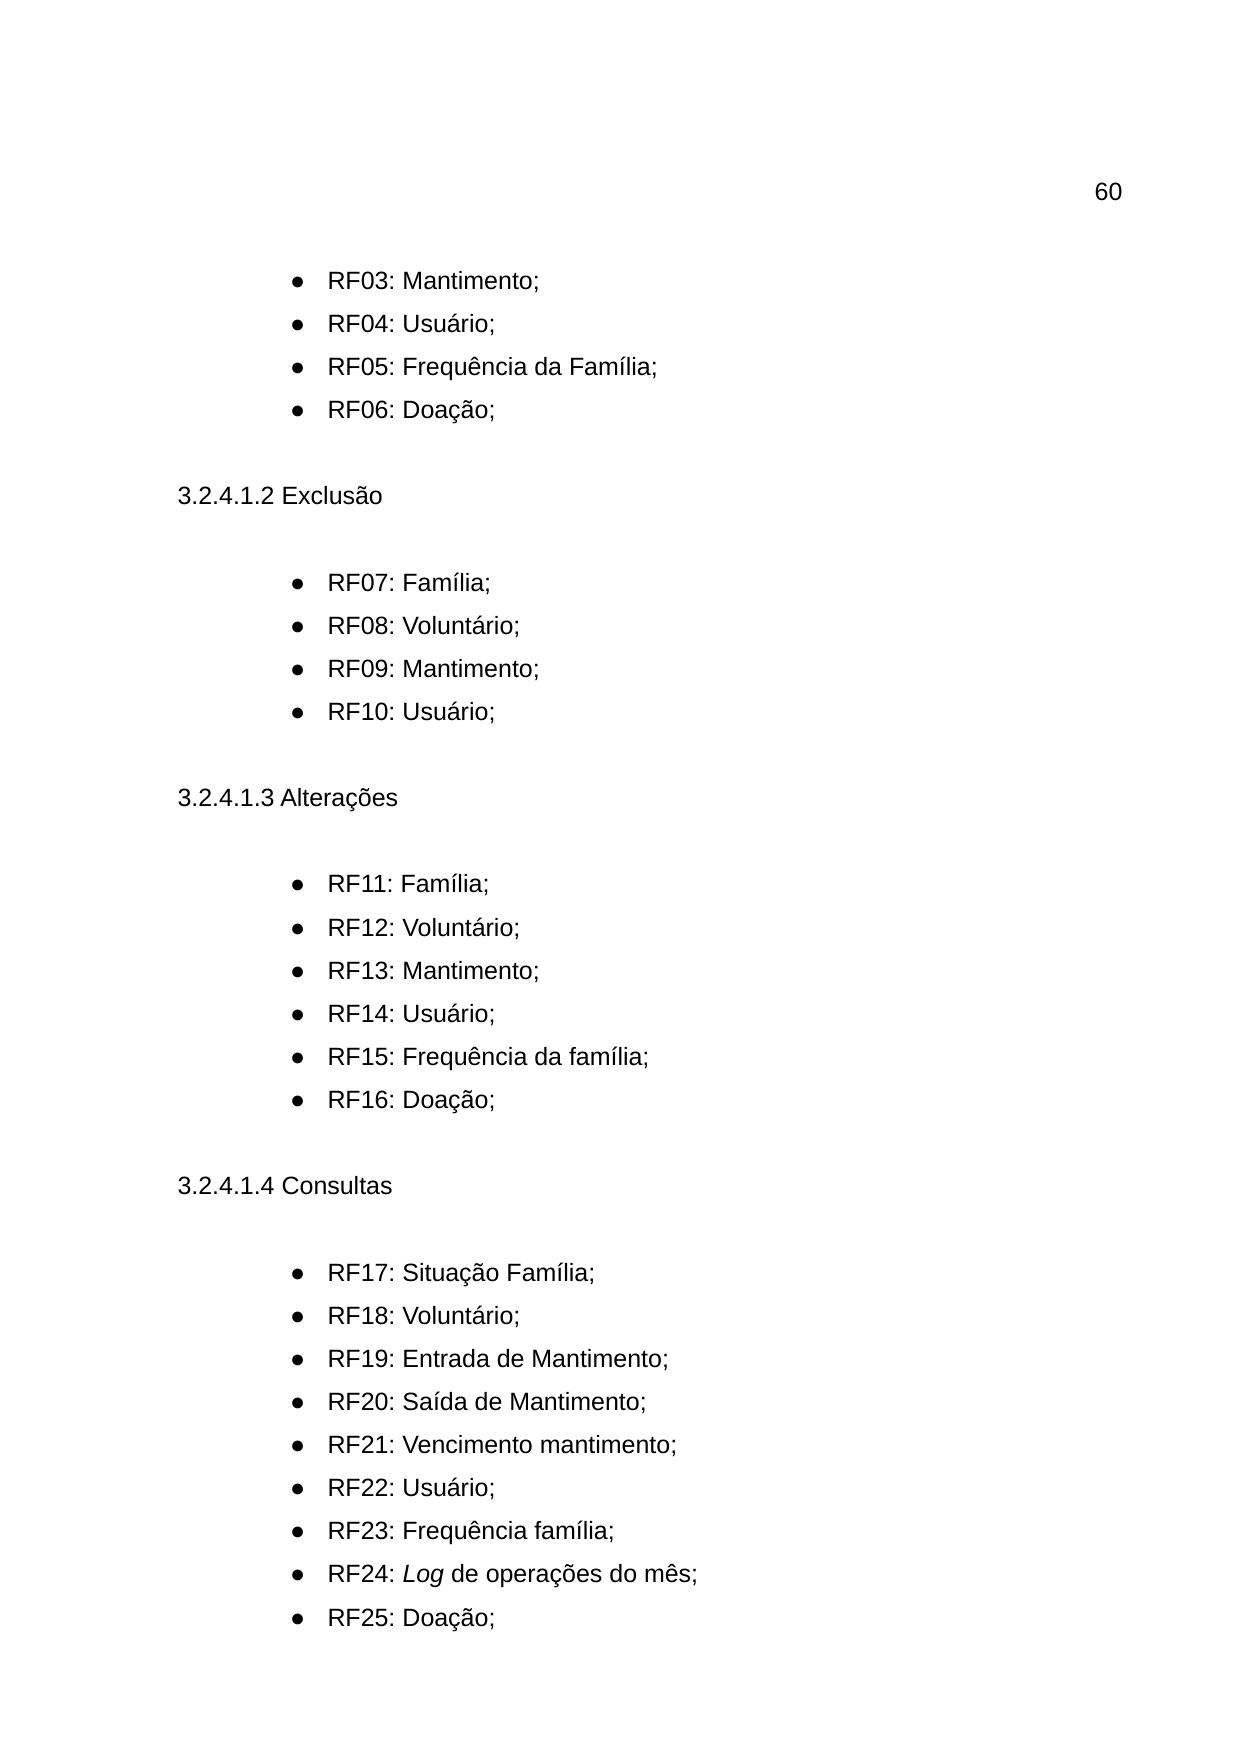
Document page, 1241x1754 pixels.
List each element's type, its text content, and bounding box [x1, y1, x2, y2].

list RF19: Entrada de Mantimento; [290, 1344, 1122, 1373]
text 3.2.4.1.4 Consultas [177, 1171, 1122, 1200]
list RF14: Usuário; [290, 999, 1122, 1028]
list RF22: Usuário; [290, 1473, 1122, 1502]
list RF12: Voluntário; [290, 913, 1122, 941]
list RF18: Voluntário; [290, 1301, 1122, 1329]
text 3.2.4.1.2 Exclusão [177, 481, 1122, 510]
list RF16: Doação; [290, 1085, 1122, 1114]
list RF11: Família; [290, 869, 1122, 898]
list RF09: Mantimento; [290, 654, 1122, 683]
list RF03: Mantimento; [290, 266, 1122, 294]
list RF07: Família; [290, 568, 1122, 596]
list RF23: Frequência família; [290, 1516, 1122, 1545]
list RF10: Usuário; [290, 697, 1122, 726]
text 3.2.4.1.3 Alterações [177, 783, 1122, 812]
list RF21: Vencimento mantimento; [290, 1430, 1122, 1459]
list RF25: Doação; [290, 1603, 1122, 1631]
list RF08: Voluntário; [290, 611, 1122, 639]
list RF15: Frequência da família; [290, 1042, 1122, 1071]
list RF20: Saída de Mantimento; [290, 1387, 1122, 1416]
list RF24: Log de operações do mês; [290, 1559, 1122, 1588]
list RF17: Situação Família; [290, 1258, 1122, 1286]
list RF06: Doação; [290, 395, 1122, 424]
list RF13: Mantimento; [290, 956, 1122, 984]
list RF05: Frequência da Família; [290, 352, 1122, 381]
list RF04: Usuário; [290, 309, 1122, 338]
